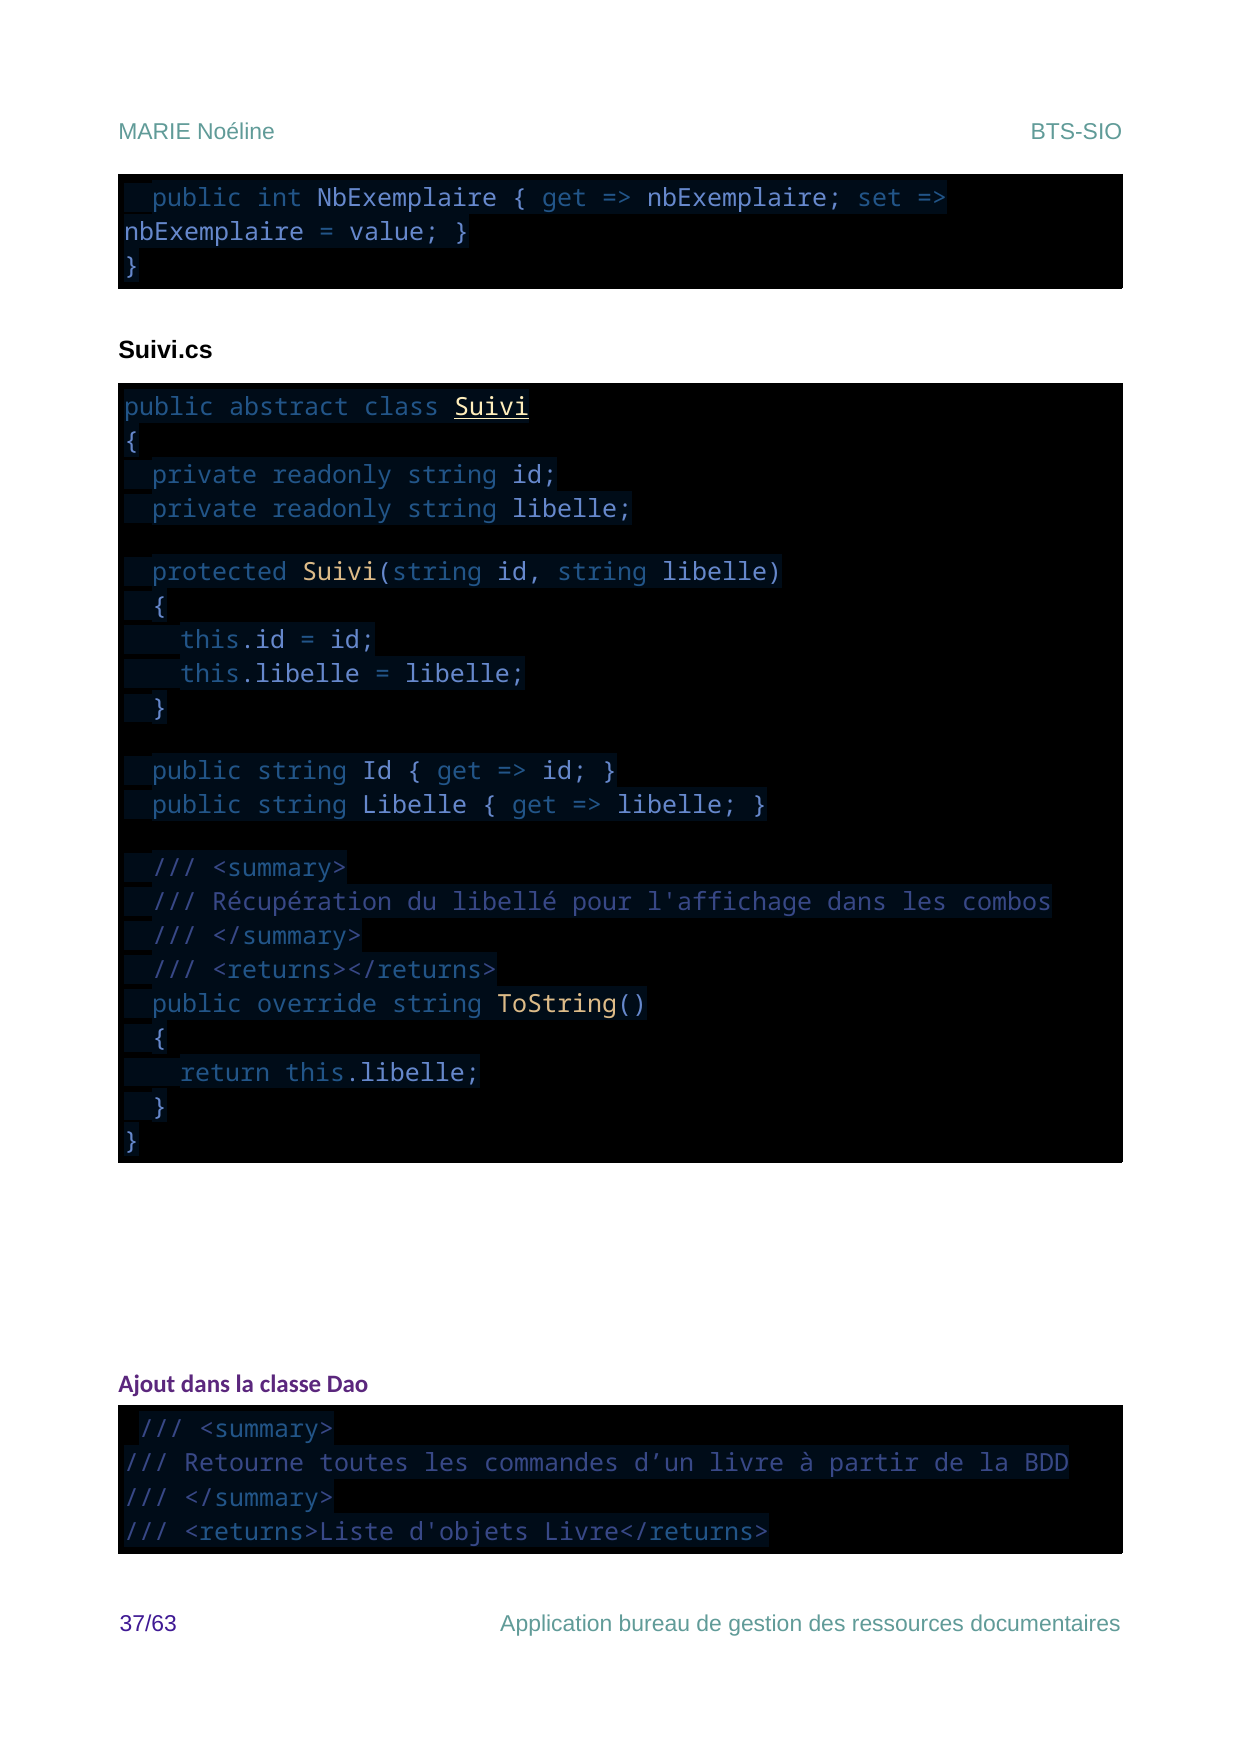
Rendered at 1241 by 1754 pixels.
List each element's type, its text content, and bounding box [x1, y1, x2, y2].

table_header public int NbExemplaire { get => nbExemplaire; set => nbExemplaire = value; } } [119, 175, 1122, 288]
table_header public abstract class Suivi { private readonly string id; private readonly string libelle; protected Suivi(string id, string libelle) { this.id = id; this.libelle = libelle; } public string Id { get => id; } public string Libelle { get => libelle; } /// <summary> /// Récupération du libellé pour l'affichage dans les combos /// </summary> /// <returns></returns> public override string ToString() { return this.libelle; } } [119, 384, 1122, 1162]
table_header /// <summary> /// Retourne toutes les commandes d’un livre à partir de la BDD /// </summary> /// <returns>Liste d'objets Livre</returns> [119, 1406, 1122, 1553]
text Suivi.cs [118, 335, 1122, 364]
subtitle Ajout dans la classe Dao [118, 1368, 1122, 1399]
